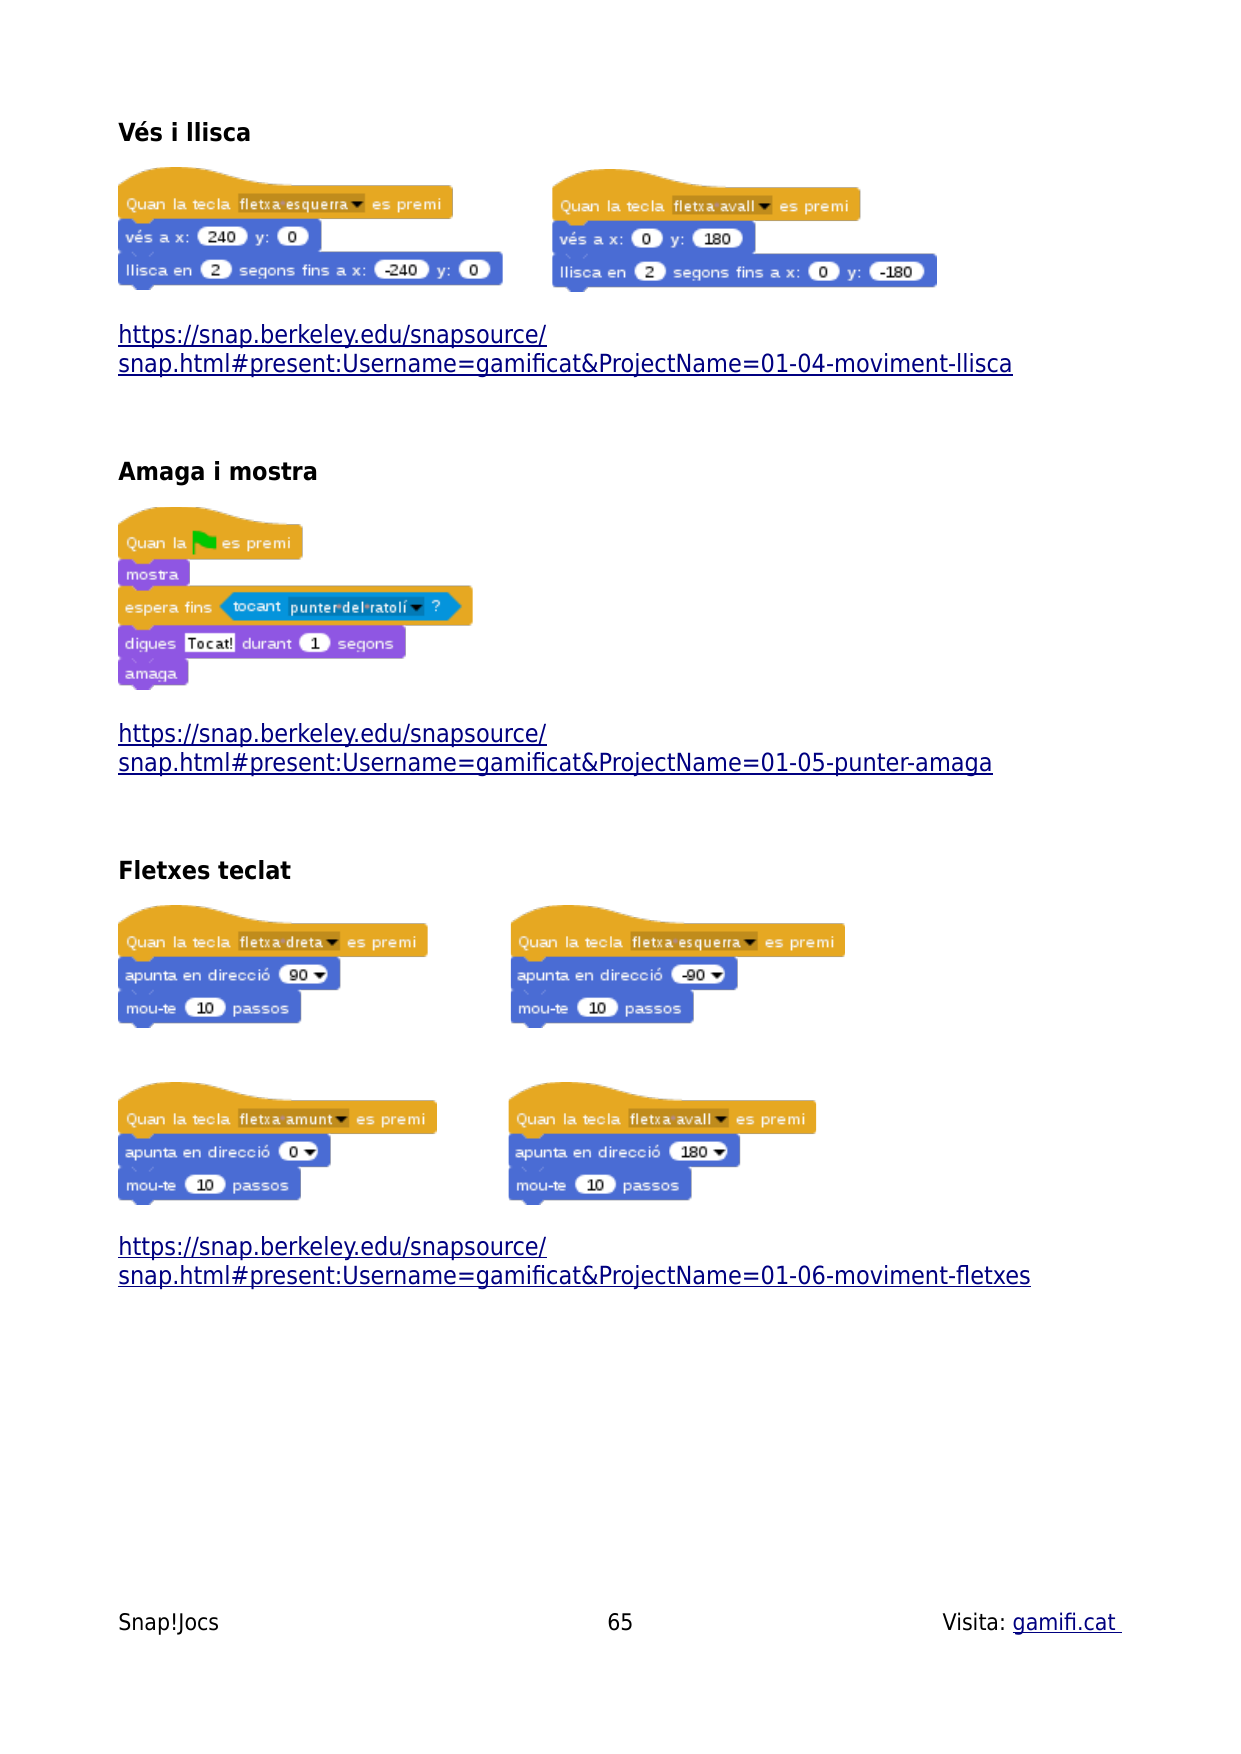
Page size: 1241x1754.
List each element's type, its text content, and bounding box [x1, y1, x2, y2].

picture [118, 1082, 437, 1205]
text https://snap.berkeley.edu/snapsource/snap.html#present:Username=gamificat&ProjectName=01-04-moviment-llisca [118, 320, 1122, 379]
text Vés i llisca [118, 118, 1122, 147]
picture [118, 905, 428, 1028]
text https://snap.berkeley.edu/snapsource/snap.html#present:Username=gamificat&ProjectName=01-05-punter-amaga [118, 719, 1122, 777]
picture [552, 169, 937, 292]
picture [118, 507, 473, 690]
text Fletxes teclat [118, 856, 1122, 885]
picture [508, 1082, 817, 1205]
picture [510, 905, 845, 1028]
text https://snap.berkeley.edu/snapsource/snap.html#present:Username=gamificat&ProjectName=01-06-moviment-fletxes [118, 1232, 1122, 1290]
text Amaga i mostra [118, 457, 1122, 487]
picture [118, 167, 503, 290]
